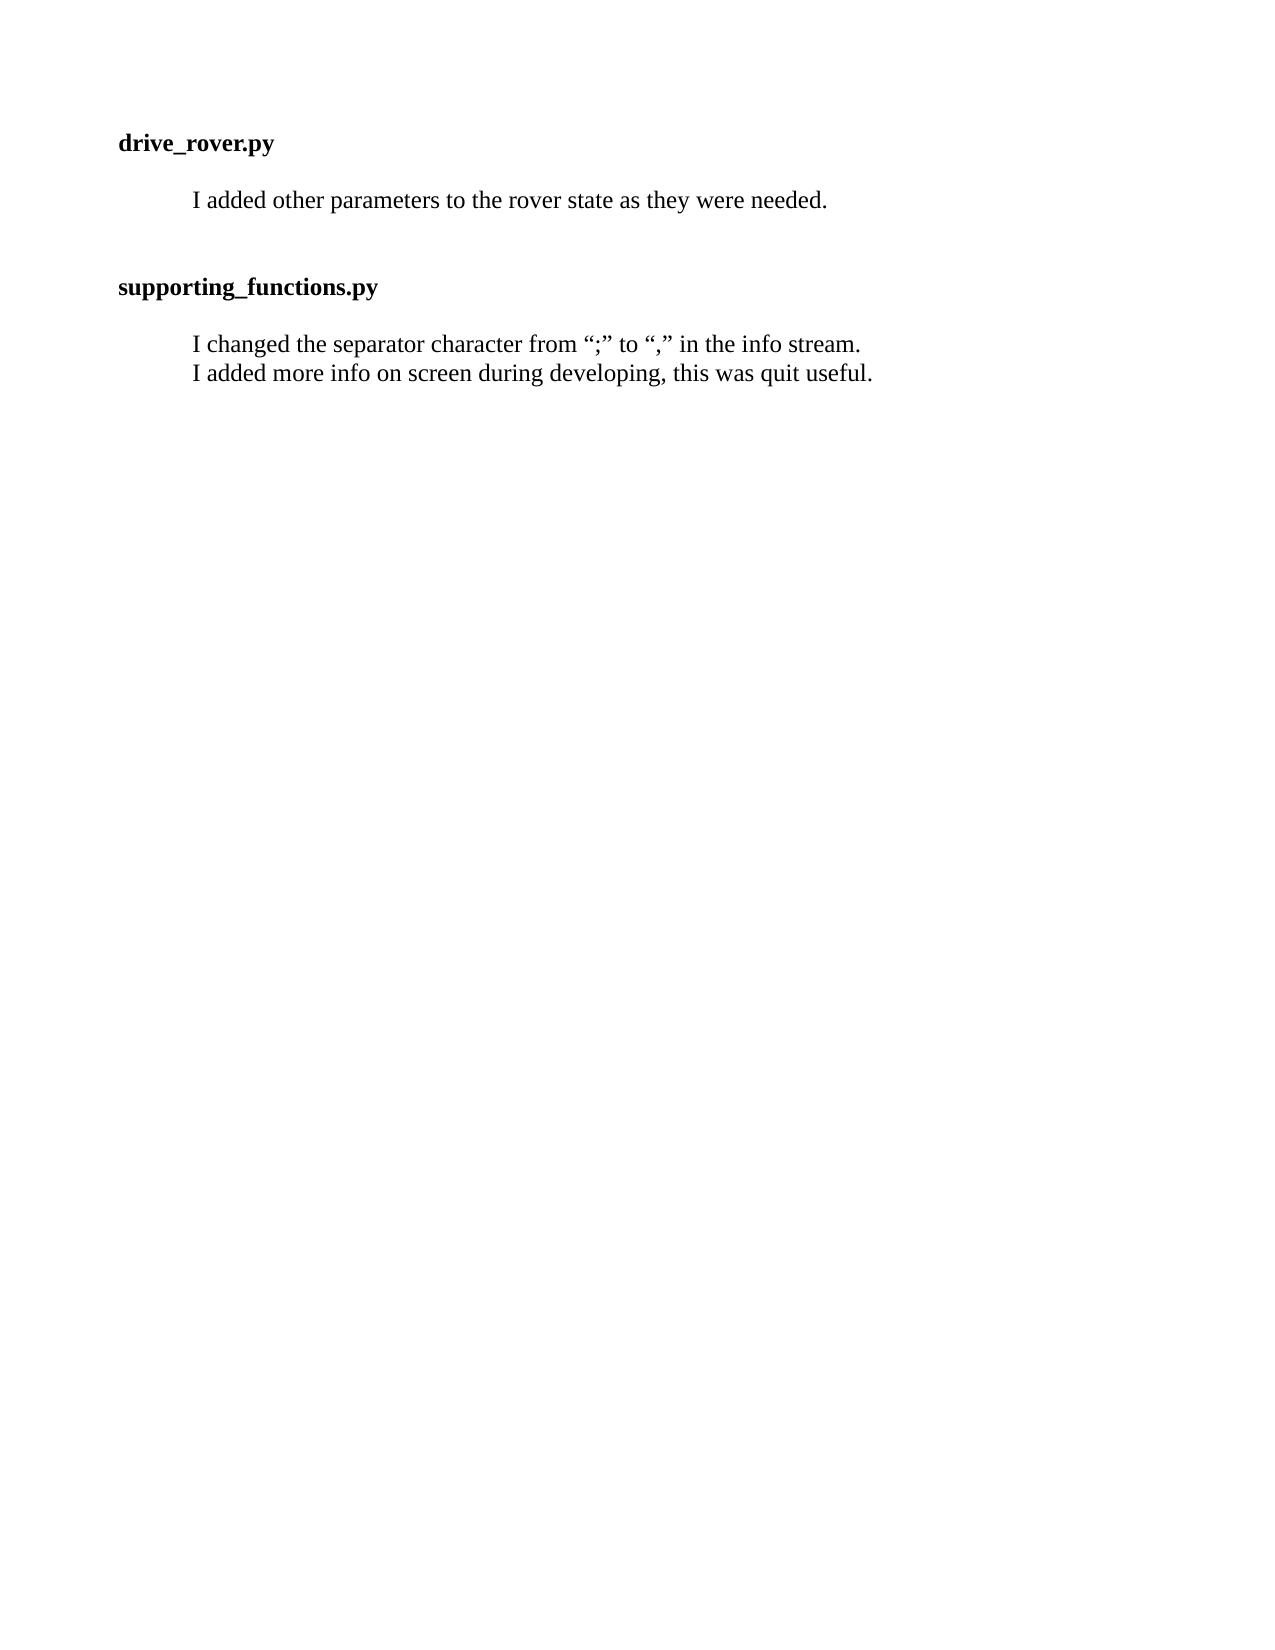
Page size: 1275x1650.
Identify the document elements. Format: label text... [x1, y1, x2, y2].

text supporting_functions.py [118, 272, 1157, 301]
text I added more info on screen during developing, this was quit useful. [118, 358, 1157, 387]
text drive_rover.py [118, 128, 1157, 157]
text I changed the separator character from “;” to “,” in the info stream. [118, 329, 1157, 358]
text I added other parameters to the rover state as they were needed. [118, 186, 1157, 214]
